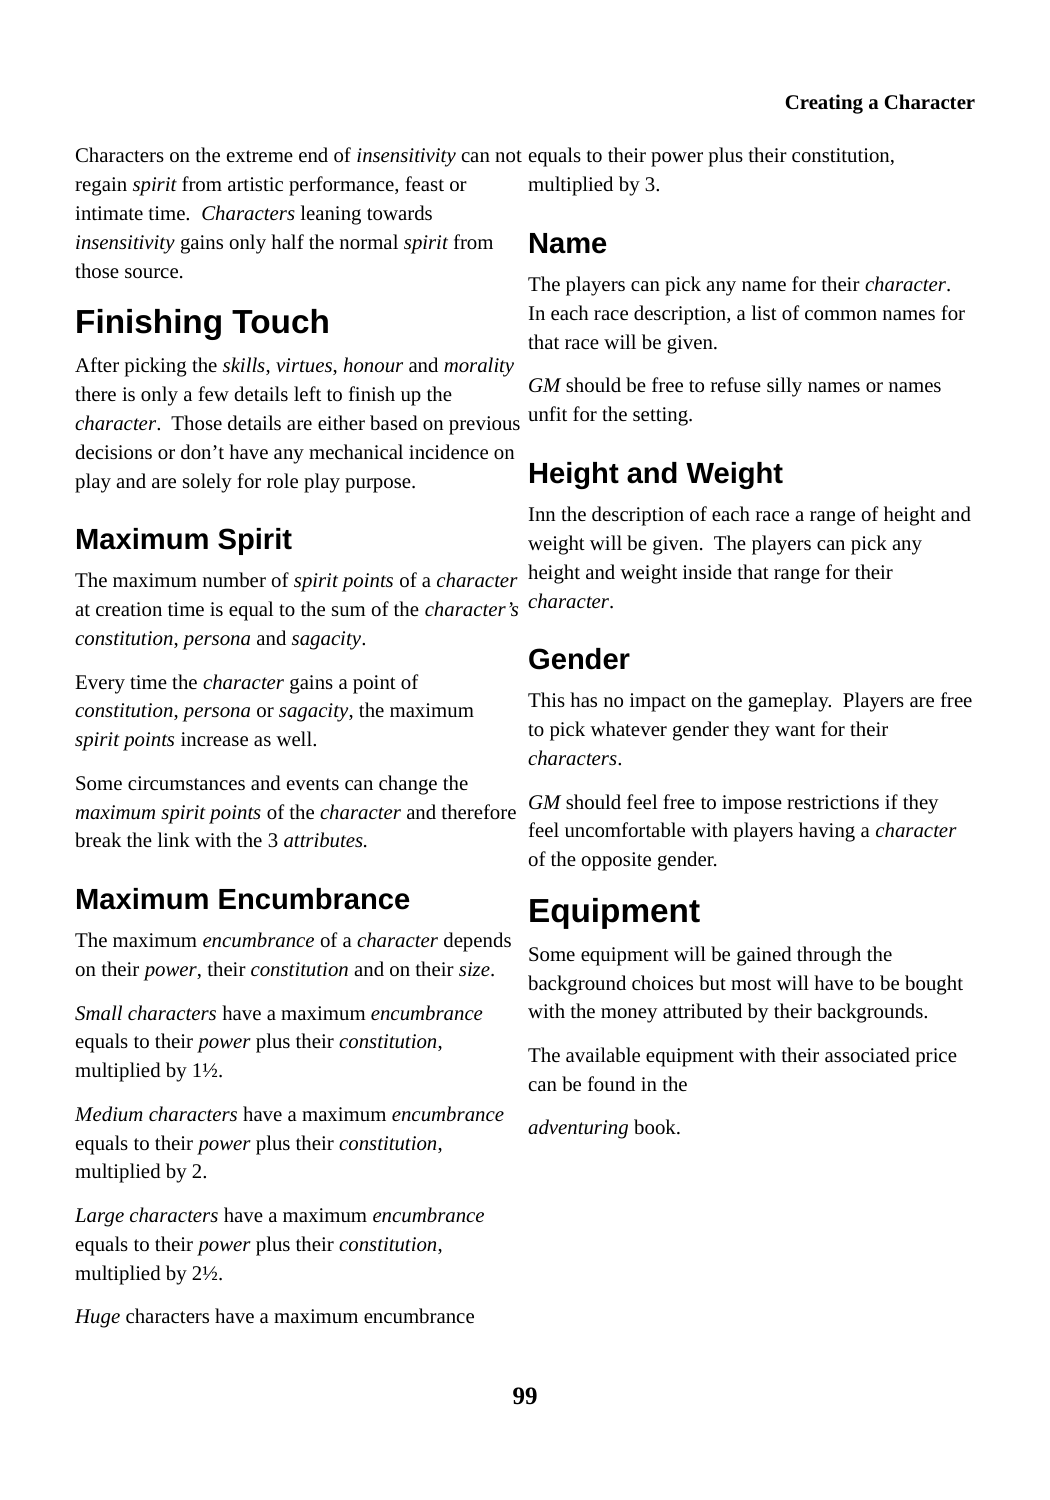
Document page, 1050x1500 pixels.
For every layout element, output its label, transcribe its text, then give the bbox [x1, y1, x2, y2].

text This has no impact on the gameplay. Players are free to pick whatever gender they want for their characters. [528, 688, 975, 770]
text Every time the character gains a point of constitution, persona or sagacity, the maximum spirit points increase as well. [75, 669, 522, 751]
text GM should feel free to impose restrictions if they feel uncomfortable with players having a character of the opposite gender. [528, 789, 975, 871]
text equals to their power plus their constitution, multiplied by 3. [528, 143, 975, 196]
text GM should be free to refuse silly names or names unfit for the setting. [528, 373, 975, 426]
text The available equipment with their associated price can be found in the [528, 1043, 975, 1096]
text The maximum encumbrance of a character depends on their power, their constitution and on their size. [75, 928, 522, 981]
subtitle Maximum Encumbrance [75, 882, 522, 916]
subtitle Height and Weight [528, 456, 975, 489]
text The players can pick any name for their character. In each race description, a list of common names for that race will be given. [528, 272, 975, 354]
text Some equipment will be gained through the background choices but most will have to be bought with the money attributed by their backgrounds. [528, 942, 975, 1023]
text adventuring book. [528, 1115, 975, 1139]
text Inn the description of each race a range of height and weight will be given. The players can pick any height and weight inside that range for their character. [528, 502, 975, 613]
subtitle Maximum Spirit [75, 522, 522, 556]
text Characters on the extreme end of insensitivity can not regain spirit from artistic performance, feast or intimate time. Characters leaning towards insensitivity gains only half the normal spirit from those source. [75, 143, 522, 283]
text Some circumstances and events can change the maximum spirit points of the character and therefore break the link with the 3 attributes. [75, 771, 522, 852]
subtitle Equipment [528, 891, 975, 929]
text Small characters have a maximum encumbrance equals to their power plus their constitution, multiplied by 1½. [75, 1001, 522, 1082]
text Huge characters have a maximum encumbrance [75, 1304, 522, 1328]
text After picking the skills, virtues, honour and morality there is only a few details left to finish up the character. Those details are either based on previous decisions or don’t have any mechanical incidence on play and are solely for role play purpose. [75, 353, 522, 493]
text Medium characters have a maximum encumbrance equals to their power plus their constitution, multiplied by 2. [75, 1102, 522, 1183]
subtitle Gender [528, 642, 975, 676]
text Large characters have a maximum encumbrance equals to their power plus their constitution, multiplied by 2½. [75, 1203, 522, 1285]
text The maximum number of spirit points of a character at creation time is equal to the sum of the character’s constitution, persona and sagacity. [75, 568, 522, 650]
subtitle Finishing Touch [75, 302, 522, 341]
subtitle Name [528, 226, 975, 259]
